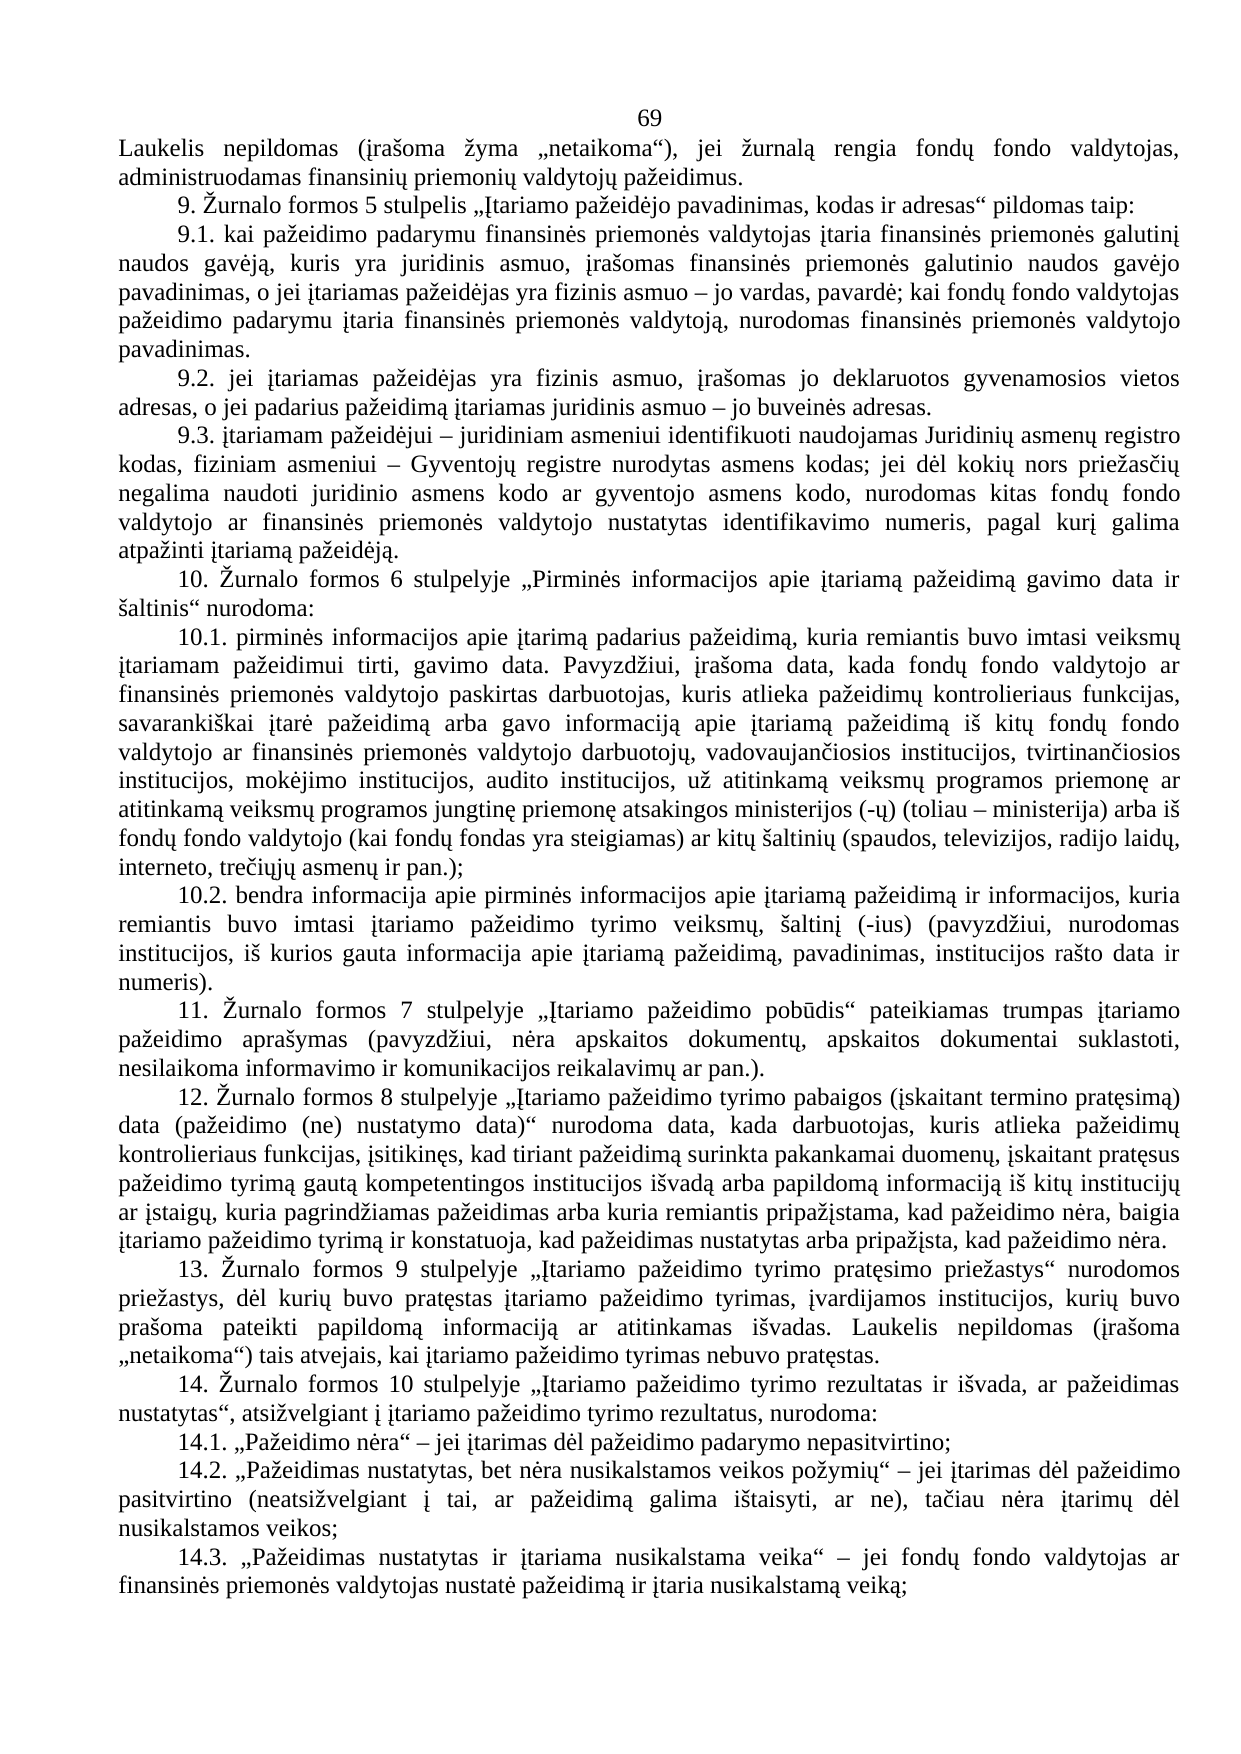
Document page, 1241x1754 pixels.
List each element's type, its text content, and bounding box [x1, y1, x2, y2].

text 10.1. pirminės informacijos apie įtarimą padarius pažeidimą, kuria remiantis buvo imtasi veiksmų įtariamam pažeidimui tirti, gavimo data. Pavyzdžiui, įrašoma data, kada fondų fondo valdytojo ar finansinės priemonės valdytojo paskirtas darbuotojas, kuris atlieka pažeidimų kontrolieriaus funkcijas, savarankiškai įtarė pažeidimą arba gavo informaciją apie įtariamą pažeidimą iš kitų fondų fondo valdytojo ar finansinės priemonės valdytojo darbuotojų, vadovaujančiosios institucijos, tvirtinančiosios institucijos, mokėjimo institucijos, audito institucijos, už atitinkamą veiksmų programos priemonę ar atitinkamą veiksmų programos jungtinę priemonę atsakingos ministerijos (-ų) (toliau – ministerija) arba iš fondų fondo valdytojo (kai fondų fondas yra steigiamas) ar kitų šaltinių (spaudos, televizijos, radijo laidų, interneto, trečiųjų asmenų ir pan.); [118, 622, 1181, 880]
text 14.3. „Pažeidimas nustatytas ir įtariama nusikalstama veika“ – jei fondų fondo valdytojas ar finansinės priemonės valdytojas nustatė pažeidimą ir įtaria nusikalstamą veiką; [118, 1542, 1181, 1599]
text 14. Žurnalo formos 10 stulpelyje „Įtariamo pažeidimo tyrimo rezultatas ir išvada, ar pažeidimas nustatytas“, atsižvelgiant į įtariamo pažeidimo tyrimo rezultatus, nurodoma: [118, 1369, 1181, 1427]
text 9.1. kai pažeidimo padarymu finansinės priemonės valdytojas įtaria finansinės priemonės galutinį naudos gavėją, kuris yra juridinis asmuo, įrašomas finansinės priemonės galutinio naudos gavėjo pavadinimas, o jei įtariamas pažeidėjas yra fizinis asmuo – jo vardas, pavardė; kai fondų fondo valdytojas pažeidimo padarymu įtaria finansinės priemonės valdytoją, nurodomas finansinės priemonės valdytojo pavadinimas. [118, 219, 1181, 363]
text 10.2. bendra informacija apie pirminės informacijos apie įtariamą pažeidimą ir informacijos, kuria remiantis buvo imtasi įtariamo pažeidimo tyrimo veiksmų, šaltinį (-ius) (pavyzdžiui, nurodomas institucijos, iš kurios gauta informacija apie įtariamą pažeidimą, pavadinimas, institucijos rašto data ir numeris). [118, 880, 1181, 995]
text 12. Žurnalo formos 8 stulpelyje „Įtariamo pažeidimo tyrimo pabaigos (įskaitant termino pratęsimą) data (pažeidimo (ne) nustatymo data)“ nurodoma data, kada darbuotojas, kuris atlieka pažeidimų kontrolieriaus funkcijas, įsitikinęs, kad tiriant pažeidimą surinkta pakankamai duomenų, įskaitant pratęsus pažeidimo tyrimą gautą kompetentingos institucijos išvadą arba papildomą informaciją iš kitų institucijų ar įstaigų, kuria pagrindžiamas pažeidimas arba kuria remiantis pripažįstama, kad pažeidimo nėra, baigia įtariamo pažeidimo tyrimą ir konstatuoja, kad pažeidimas nustatytas arba pripažįsta, kad pažeidimo nėra. [118, 1082, 1181, 1254]
text 13. Žurnalo formos 9 stulpelyje „Įtariamo pažeidimo tyrimo pratęsimo priežastys“ nurodomos priežastys, dėl kurių buvo pratęstas įtariamo pažeidimo tyrimas, įvardijamos institucijos, kurių buvo prašoma pateikti papildomą informaciją ar atitinkamas išvadas. Laukelis nepildomas (įrašoma „netaikoma“) tais atvejais, kai įtariamo pažeidimo tyrimas nebuvo pratęstas. [118, 1254, 1181, 1369]
text 9.3. įtariamam pažeidėjui – juridiniam asmeniui identifikuoti naudojamas Juridinių asmenų registro kodas, fiziniam asmeniui – Gyventojų registre nurodytas asmens kodas; jei dėl kokių nors priežasčių negalima naudoti juridinio asmens kodo ar gyventojo asmens kodo, nurodomas kitas fondų fondo valdytojo ar finansinės priemonės valdytojo nustatytas identifikavimo numeris, pagal kurį galima atpažinti įtariamą pažeidėją. [118, 420, 1181, 564]
text 14.1. „Pažeidimo nėra“ – jei įtarimas dėl pažeidimo padarymo nepasitvirtino; [118, 1427, 1181, 1455]
text 10. Žurnalo formos 6 stulpelyje „Pirminės informacijos apie įtariamą pažeidimą gavimo data ir šaltinis“ nurodoma: [118, 564, 1181, 622]
text Laukelis nepildomas (įrašoma žyma „netaikoma“), jei žurnalą rengia fondų fondo valdytojas, administruodamas finansinių priemonių valdytojų pažeidimus. [118, 133, 1181, 190]
text 9. Žurnalo formos 5 stulpelis „Įtariamo pažeidėjo pavadinimas, kodas ir adresas“ pildomas taip: [118, 190, 1181, 219]
text 14.2. „Pažeidimas nustatytas, bet nėra nusikalstamos veikos požymių“ – jei įtarimas dėl pažeidimo pasitvirtino (neatsižvelgiant į tai, ar pažeidimą galima ištaisyti, ar ne), tačiau nėra įtarimų dėl nusikalstamos veikos; [118, 1455, 1181, 1542]
text 11. Žurnalo formos 7 stulpelyje „Įtariamo pažeidimo pobūdis“ pateikiamas trumpas įtariamo pažeidimo aprašymas (pavyzdžiui, nėra apskaitos dokumentų, apskaitos dokumentai suklastoti, nesilaikoma informavimo ir komunikacijos reikalavimų ar pan.). [118, 995, 1181, 1082]
text 9.2. jei įtariamas pažeidėjas yra fizinis asmuo, įrašomas jo deklaruotos gyvenamosios vietos adresas, o jei padarius pažeidimą įtariamas juridinis asmuo – jo buveinės adresas. [118, 363, 1181, 420]
